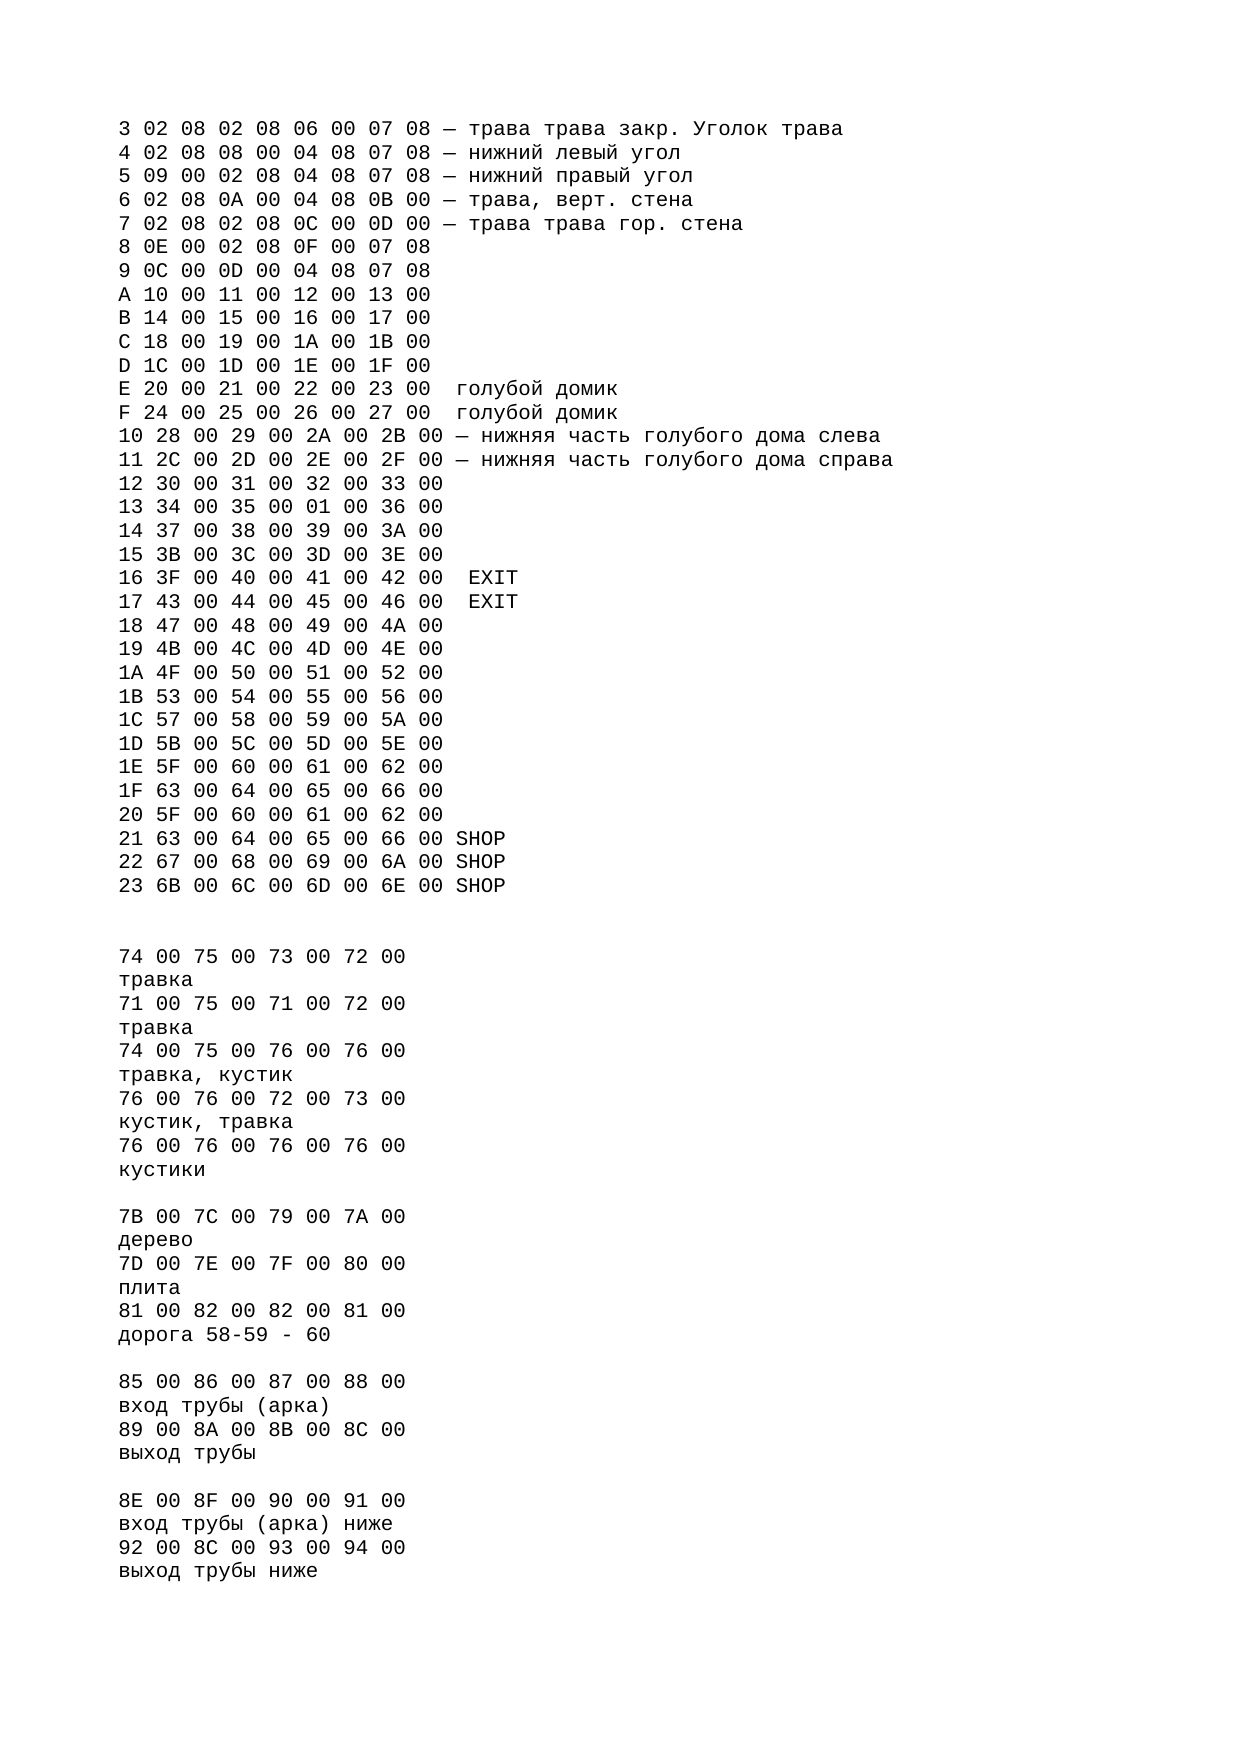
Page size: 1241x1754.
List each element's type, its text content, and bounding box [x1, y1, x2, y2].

text C 18 00 19 00 1A 00 1B 00 [118, 331, 1122, 354]
text 1D 5B 00 5C 00 5D 00 5E 00 [118, 733, 1122, 757]
text 23 6B 00 6C 00 6D 00 6E 00 SHOP [118, 875, 1122, 898]
text 85 00 86 00 87 00 88 00 [118, 1371, 1122, 1395]
text 7D 00 7E 00 7F 00 80 00 [118, 1253, 1122, 1277]
text 19 4B 00 4C 00 4D 00 4E 00 [118, 638, 1122, 662]
text 1E 5F 00 60 00 61 00 62 00 [118, 757, 1122, 780]
text выход трубы [118, 1442, 1122, 1466]
text дорога 58-59 - 60 [118, 1324, 1122, 1348]
text 1C 57 00 58 00 59 00 5A 00 [118, 709, 1122, 733]
text 21 63 00 64 00 65 00 66 00 SHOP [118, 827, 1122, 851]
text 9 0C 00 0D 00 04 08 07 08 [118, 260, 1122, 284]
text 71 00 75 00 71 00 72 00 [118, 993, 1122, 1017]
text 17 43 00 44 00 45 00 46 00 EXIT [118, 591, 1122, 615]
text 3 02 08 02 08 06 00 07 08 — трава трава закр. Уголок трава [118, 118, 1122, 142]
text кустики [118, 1158, 1122, 1182]
text кустик, травка [118, 1111, 1122, 1135]
text вход трубы (арка) ниже [118, 1513, 1122, 1537]
text 81 00 82 00 82 00 81 00 [118, 1300, 1122, 1324]
text 22 67 00 68 00 69 00 6A 00 SHOP [118, 851, 1122, 875]
text 16 3F 00 40 00 41 00 42 00 EXIT [118, 567, 1122, 591]
text 89 00 8A 00 8B 00 8C 00 [118, 1419, 1122, 1442]
text дерево [118, 1229, 1122, 1253]
text 7B 00 7C 00 79 00 7A 00 [118, 1206, 1122, 1229]
text 1F 63 00 64 00 65 00 66 00 [118, 780, 1122, 804]
text F 24 00 25 00 26 00 27 00 голубой домик [118, 402, 1122, 426]
text 10 28 00 29 00 2A 00 2B 00 — нижняя часть голубого дома слева [118, 426, 1122, 449]
text травка [118, 969, 1122, 993]
text 76 00 76 00 72 00 73 00 [118, 1088, 1122, 1111]
text травка, кустик [118, 1064, 1122, 1088]
text 6 02 08 0A 00 04 08 0B 00 — трава, верт. стена [118, 189, 1122, 213]
text 8 0E 00 02 08 0F 00 07 08 [118, 236, 1122, 260]
text E 20 00 21 00 22 00 23 00 голубой домик [118, 378, 1122, 402]
text плита [118, 1277, 1122, 1300]
text травка [118, 1017, 1122, 1040]
text 11 2C 00 2D 00 2E 00 2F 00 — нижняя часть голубого дома справа [118, 449, 1122, 473]
text 13 34 00 35 00 01 00 36 00 [118, 496, 1122, 520]
text 1A 4F 00 50 00 51 00 52 00 [118, 662, 1122, 686]
text A 10 00 11 00 12 00 13 00 [118, 284, 1122, 307]
text 7 02 08 02 08 0C 00 0D 00 — трава трава гор. стена [118, 213, 1122, 236]
text 74 00 75 00 73 00 72 00 [118, 946, 1122, 969]
text 20 5F 00 60 00 61 00 62 00 [118, 804, 1122, 827]
text 14 37 00 38 00 39 00 3A 00 [118, 520, 1122, 544]
text 1B 53 00 54 00 55 00 56 00 [118, 686, 1122, 709]
text D 1C 00 1D 00 1E 00 1F 00 [118, 354, 1122, 378]
text 18 47 00 48 00 49 00 4A 00 [118, 615, 1122, 638]
text 15 3B 00 3C 00 3D 00 3E 00 [118, 544, 1122, 567]
text 74 00 75 00 76 00 76 00 [118, 1040, 1122, 1064]
text 92 00 8C 00 93 00 94 00 [118, 1537, 1122, 1561]
text 4 02 08 08 00 04 08 07 08 — нижний левый угол [118, 142, 1122, 165]
text 5 09 00 02 08 04 08 07 08 — нижний правый угол [118, 165, 1122, 189]
text вход трубы (арка) [118, 1395, 1122, 1419]
text 8E 00 8F 00 90 00 91 00 [118, 1489, 1122, 1513]
text выход трубы ниже [118, 1561, 1122, 1584]
text B 14 00 15 00 16 00 17 00 [118, 307, 1122, 331]
text 12 30 00 31 00 32 00 33 00 [118, 473, 1122, 496]
text 76 00 76 00 76 00 76 00 [118, 1135, 1122, 1158]
